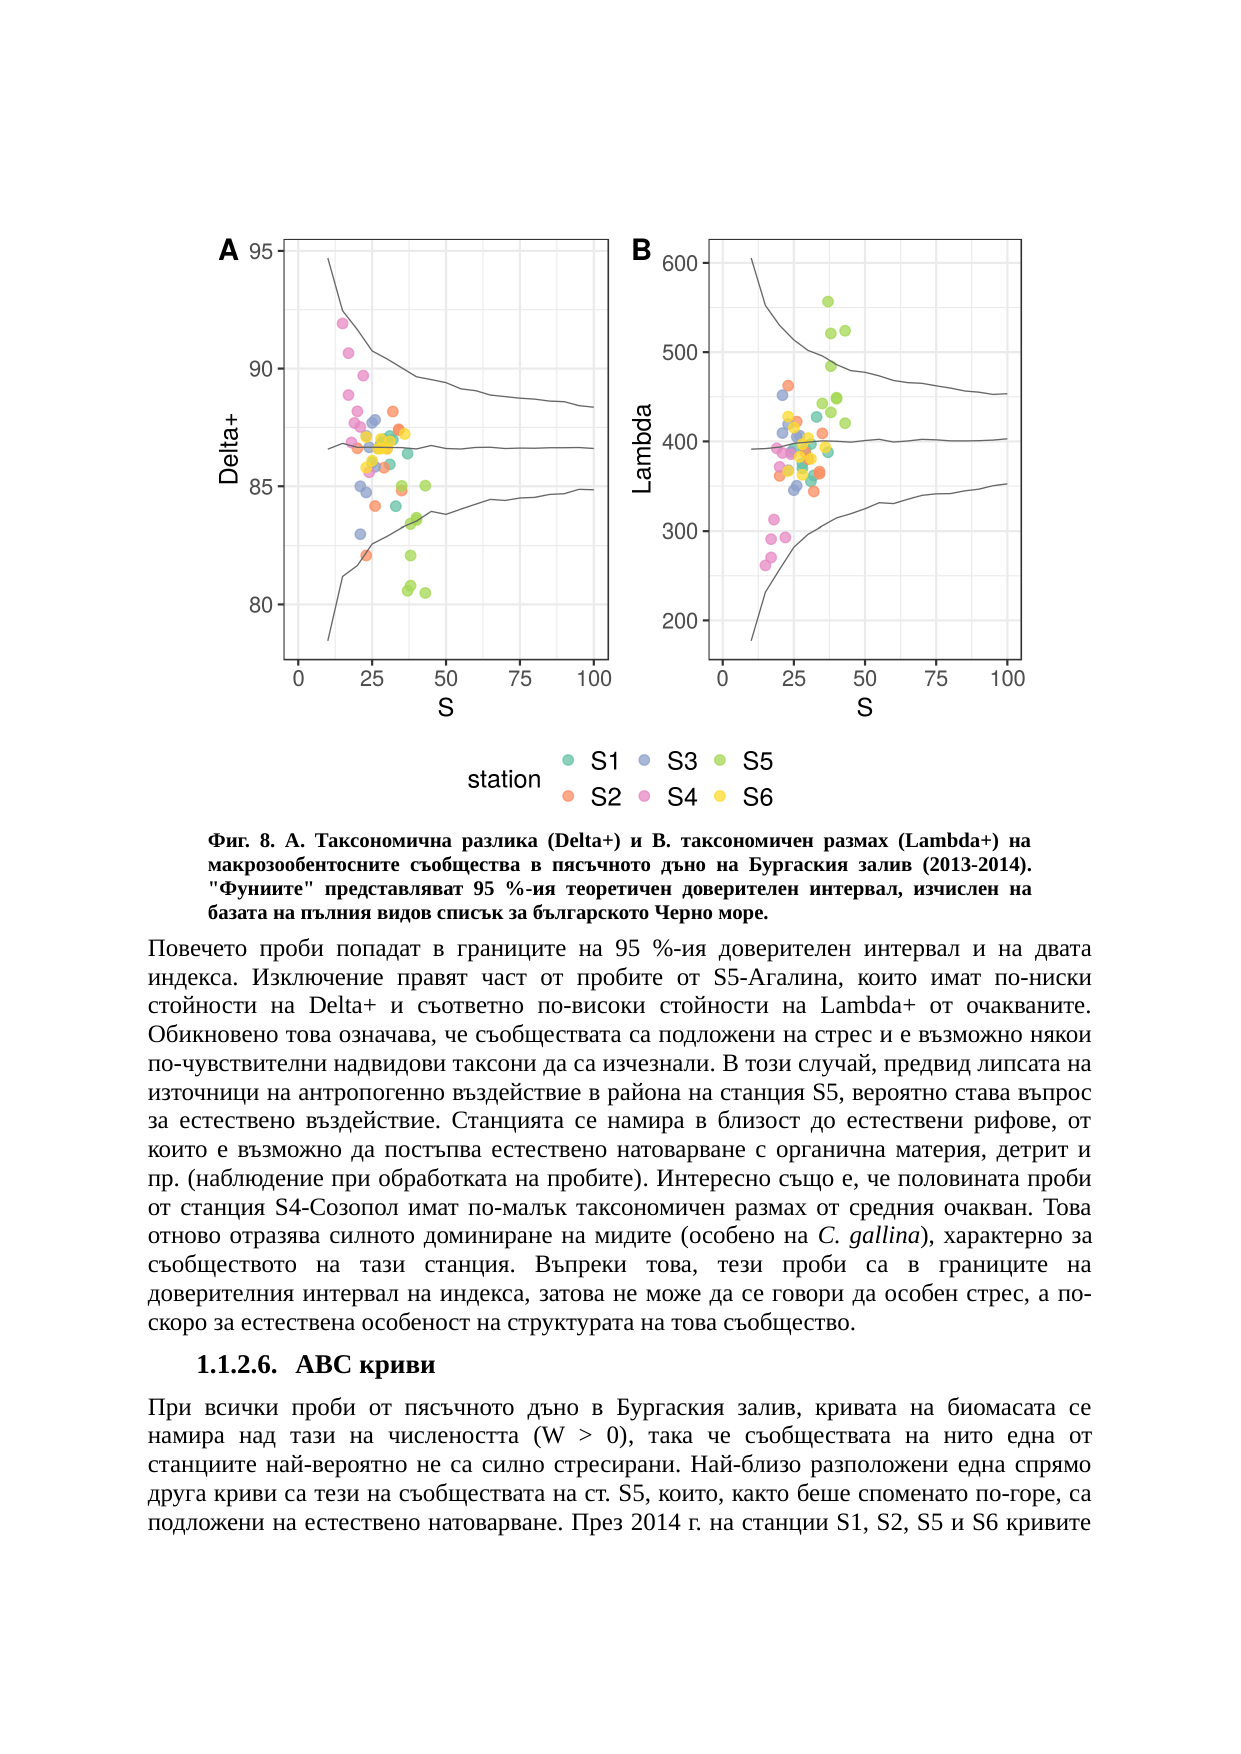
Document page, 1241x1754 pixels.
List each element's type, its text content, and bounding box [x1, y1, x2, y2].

subtitle АВС криви [266, 1348, 1093, 1379]
picture [207, 227, 1033, 828]
text Фиг. 8. A. Таксономична разлика (Delta+) и B. таксономичен размах (Lambda+) на макрозообентосните съобщества в пясъчното дъно на Бургаския залив (2013-2014). "Фуниите" представляват 95 %-ия теоретичен доверителен интервал, изчислен на базата на пълния видов списък за българското Черно море. [208, 828, 1033, 924]
text Повечето проби попадат в границите на 95 %-ия доверителен интервал и на двата индекса. Изключение правят част от пробите от S5-Агалина, които имат по-ниски стойности на Delta+ и съответно по-високи стойности на Lambda+ от очакваните. Обикновено това означава, че съобществата са подложени на стрес и е възможно някои по-чувствителни надвидови таксони да са изчезнали. В този случай, предвид липсата на източници на антропогенно въздействие в района на станция S5, вероятно става въпрос за естествено въздействие. Станцията се намира в близост до естествени рифове, от които е възможно да постъпва естествено натоварване с органична материя, детрит и пр. (наблюдение при обработката на пробите). Интересно също е, че половината проби от станция S4-Созопол имат по-малък таксономичен размах от средния очакван. Това отново отразява силното доминиране на мидите (особено на C. gallina), характерно за съобществото на тази станция. Въпреки това, тези проби са в границите на доверителния интервал на индекса, затова не може да се говори да особен стрес, а по-скоро за естествена особеност на структурата на това съобщество. [148, 207, 1093, 1336]
text При всички проби от пясъчното дъно в Бургаския залив, кривата на биомасата се намира над тази на числеността (W > 0), така че съобществата на нито една от станциите най-вероятно не са силно стресирани. Най-близо разположени една спрямо друга криви са тези на съобществата на ст. S5, които, както беше споменато по-горе, са подложени на естествено натоварване. През 2014 г. на станции S1, S2, S5 и S6 кривите [148, 1392, 1093, 1535]
